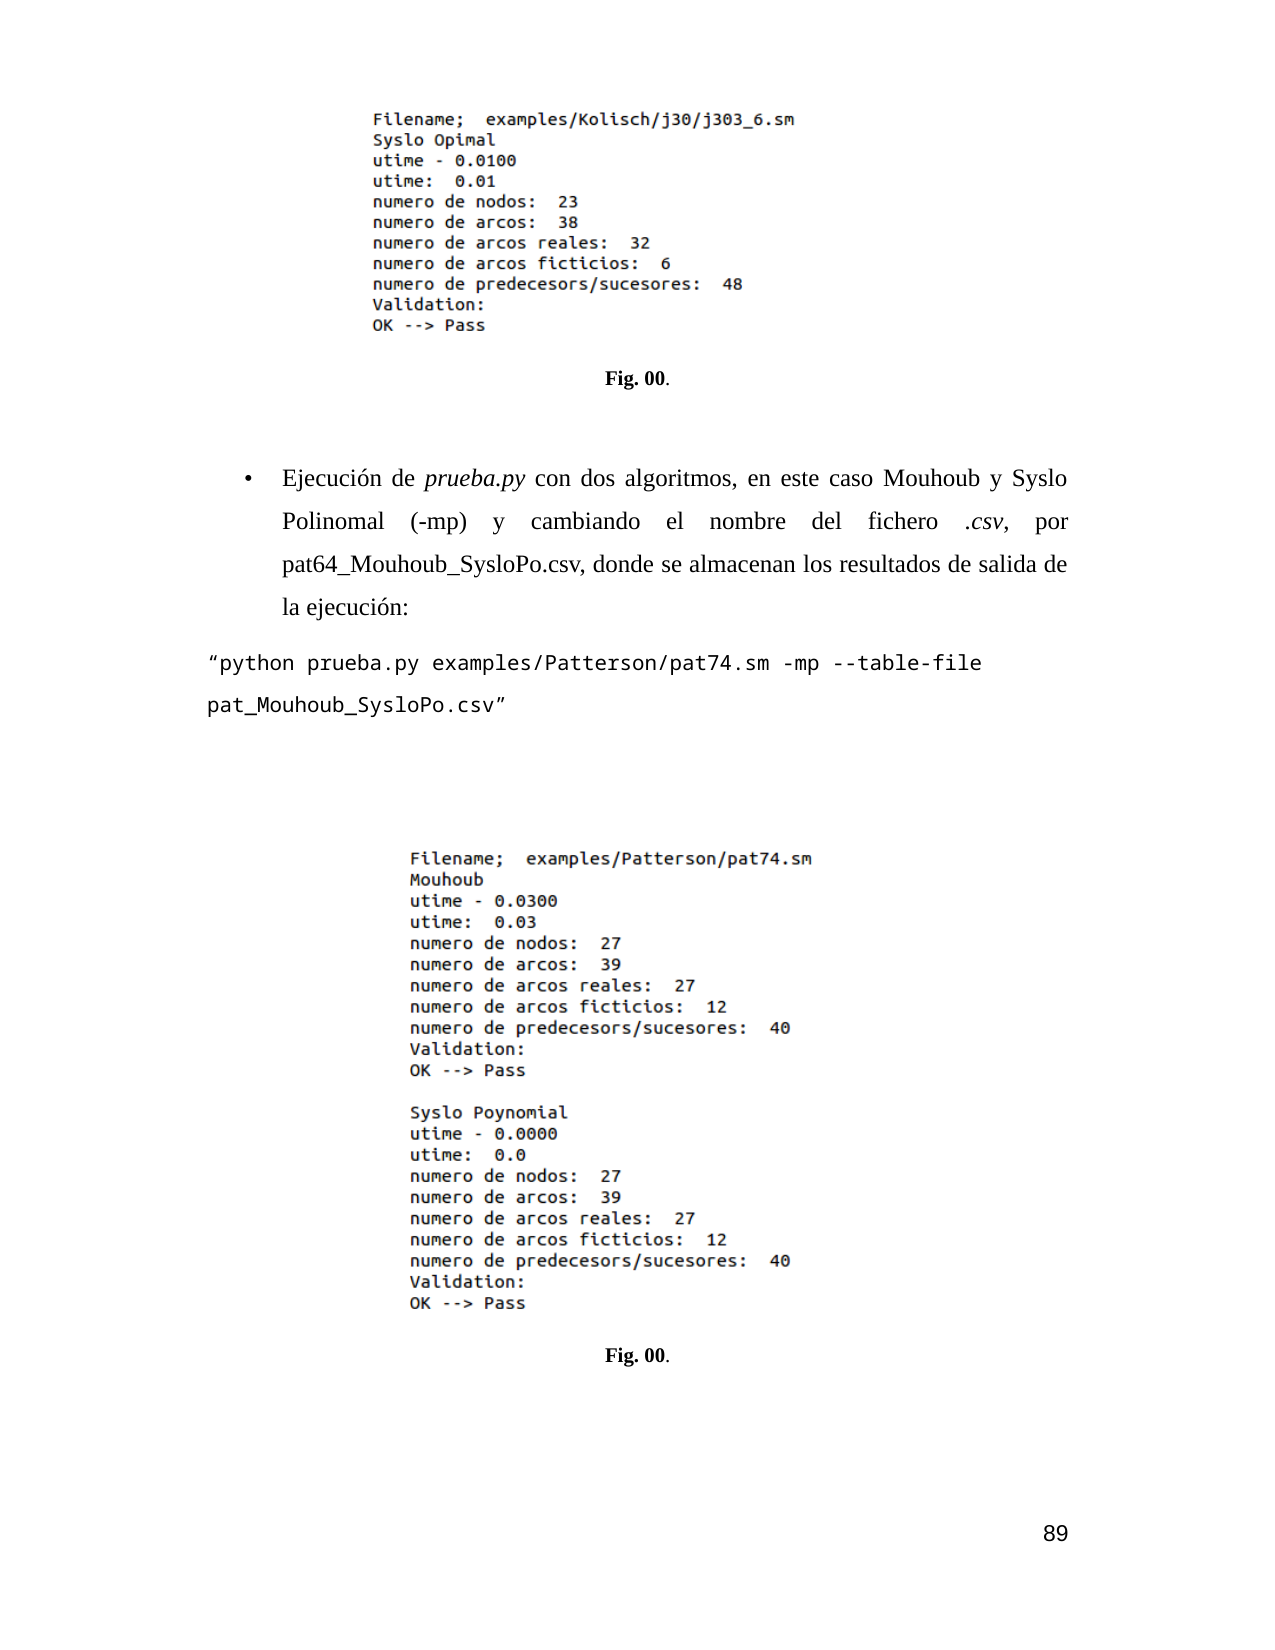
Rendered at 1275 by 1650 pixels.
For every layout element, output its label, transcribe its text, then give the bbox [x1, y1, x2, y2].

text Fig. 00. [207, 366, 1068, 390]
text “python prueba.py examples/Patterson/pat74.sm -mp --table-file pat_Mouhoub_SysloPo.csv” [207, 648, 1068, 719]
list Ejecución de prueba.py con dos algoritmos, en este caso Mouhoub y Syslo Polinomal (-mp) y cambiando el nombre del fichero .csv, por pat64_Mouhoub_SysloPo.csv, donde se almacenan los resultados de salida de la ejecución: [244, 463, 1068, 621]
text Fig. 00. [207, 1343, 1068, 1367]
